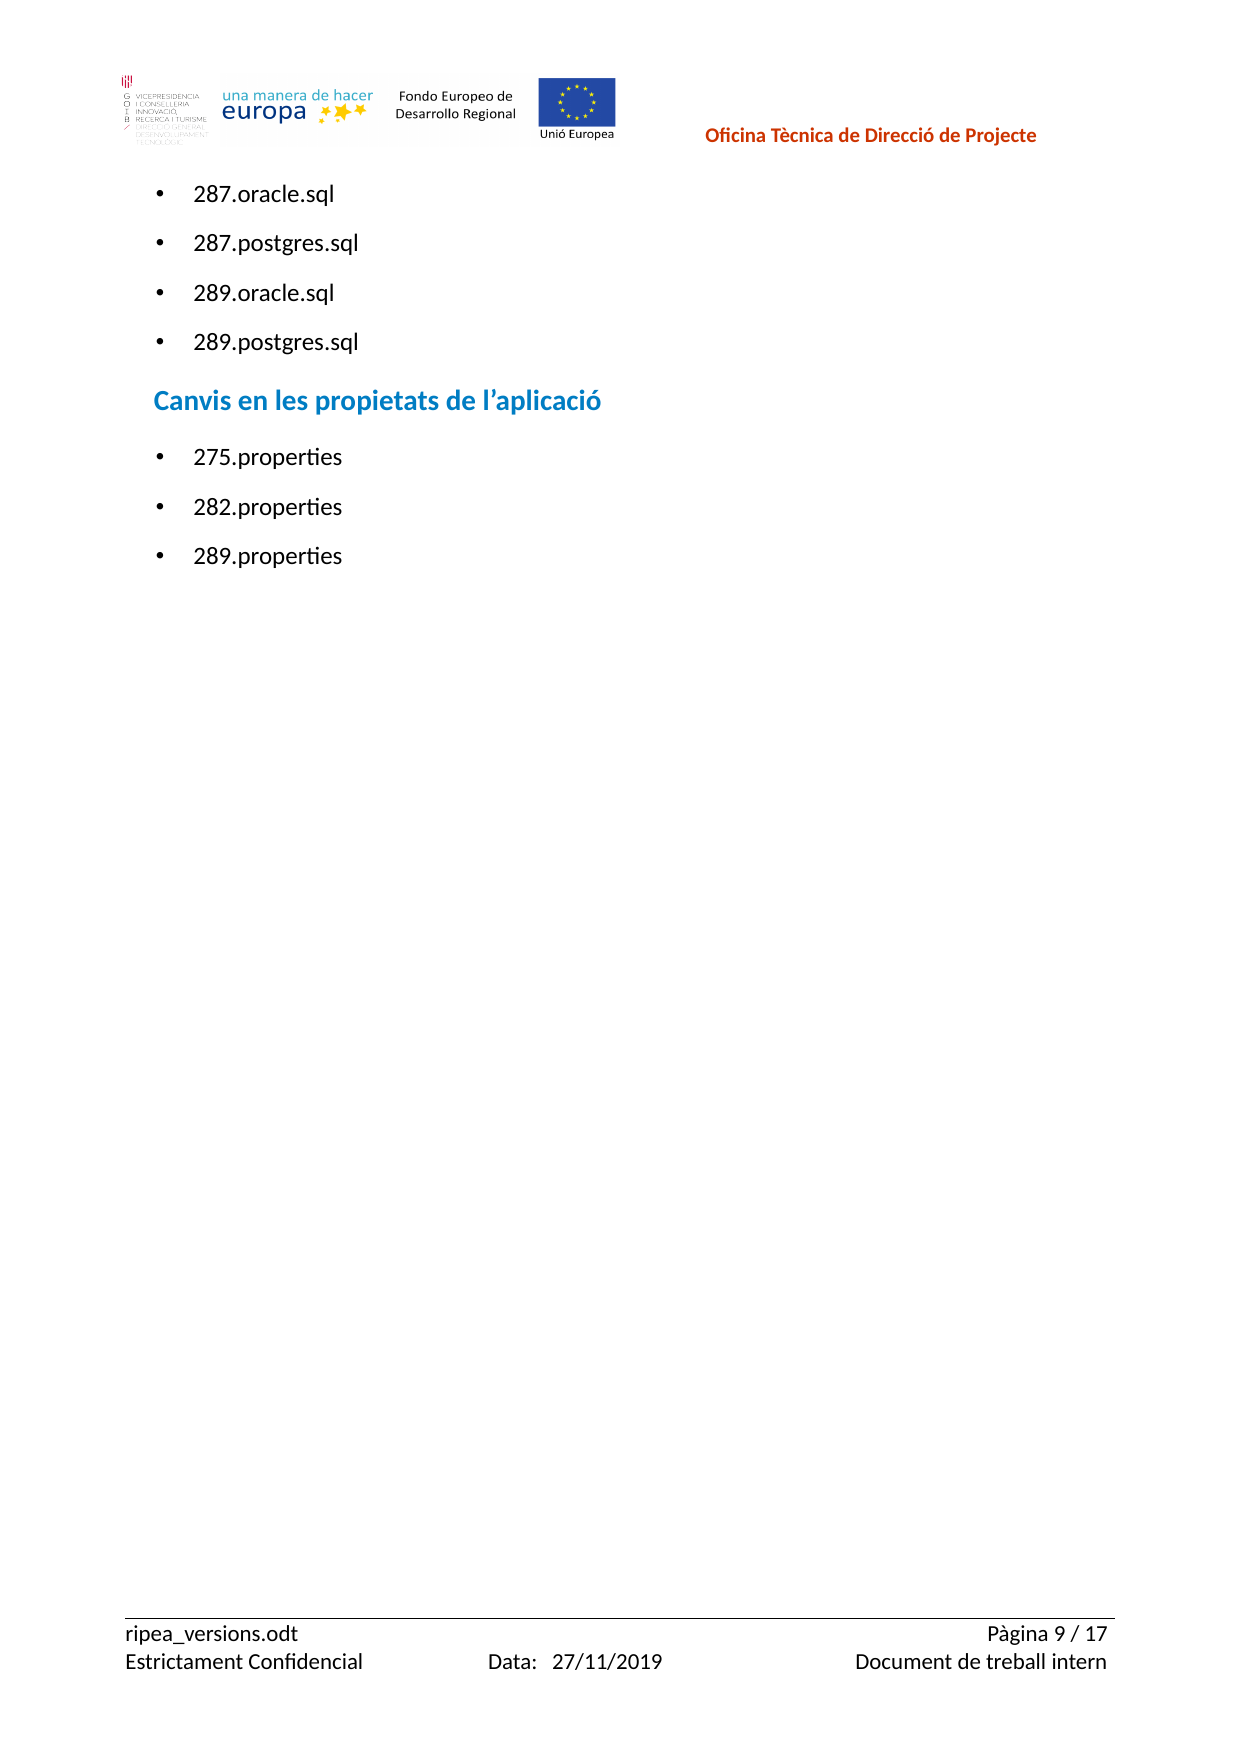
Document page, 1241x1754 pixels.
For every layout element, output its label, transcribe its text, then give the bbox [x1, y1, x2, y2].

list 289.oracle.sql [156, 277, 1122, 307]
picture [219, 73, 621, 147]
list 289.properties [156, 541, 1122, 571]
list 287.postgres.sql [156, 227, 1122, 258]
list 275.properties [156, 441, 1122, 472]
list 289.postgres.sql [156, 326, 1122, 357]
list 287.oracle.sql [156, 178, 1122, 208]
list 282.properties [156, 491, 1122, 521]
picture [118, 73, 213, 147]
subtitle Canvis en les propietats de l’aplicació [153, 382, 1122, 418]
